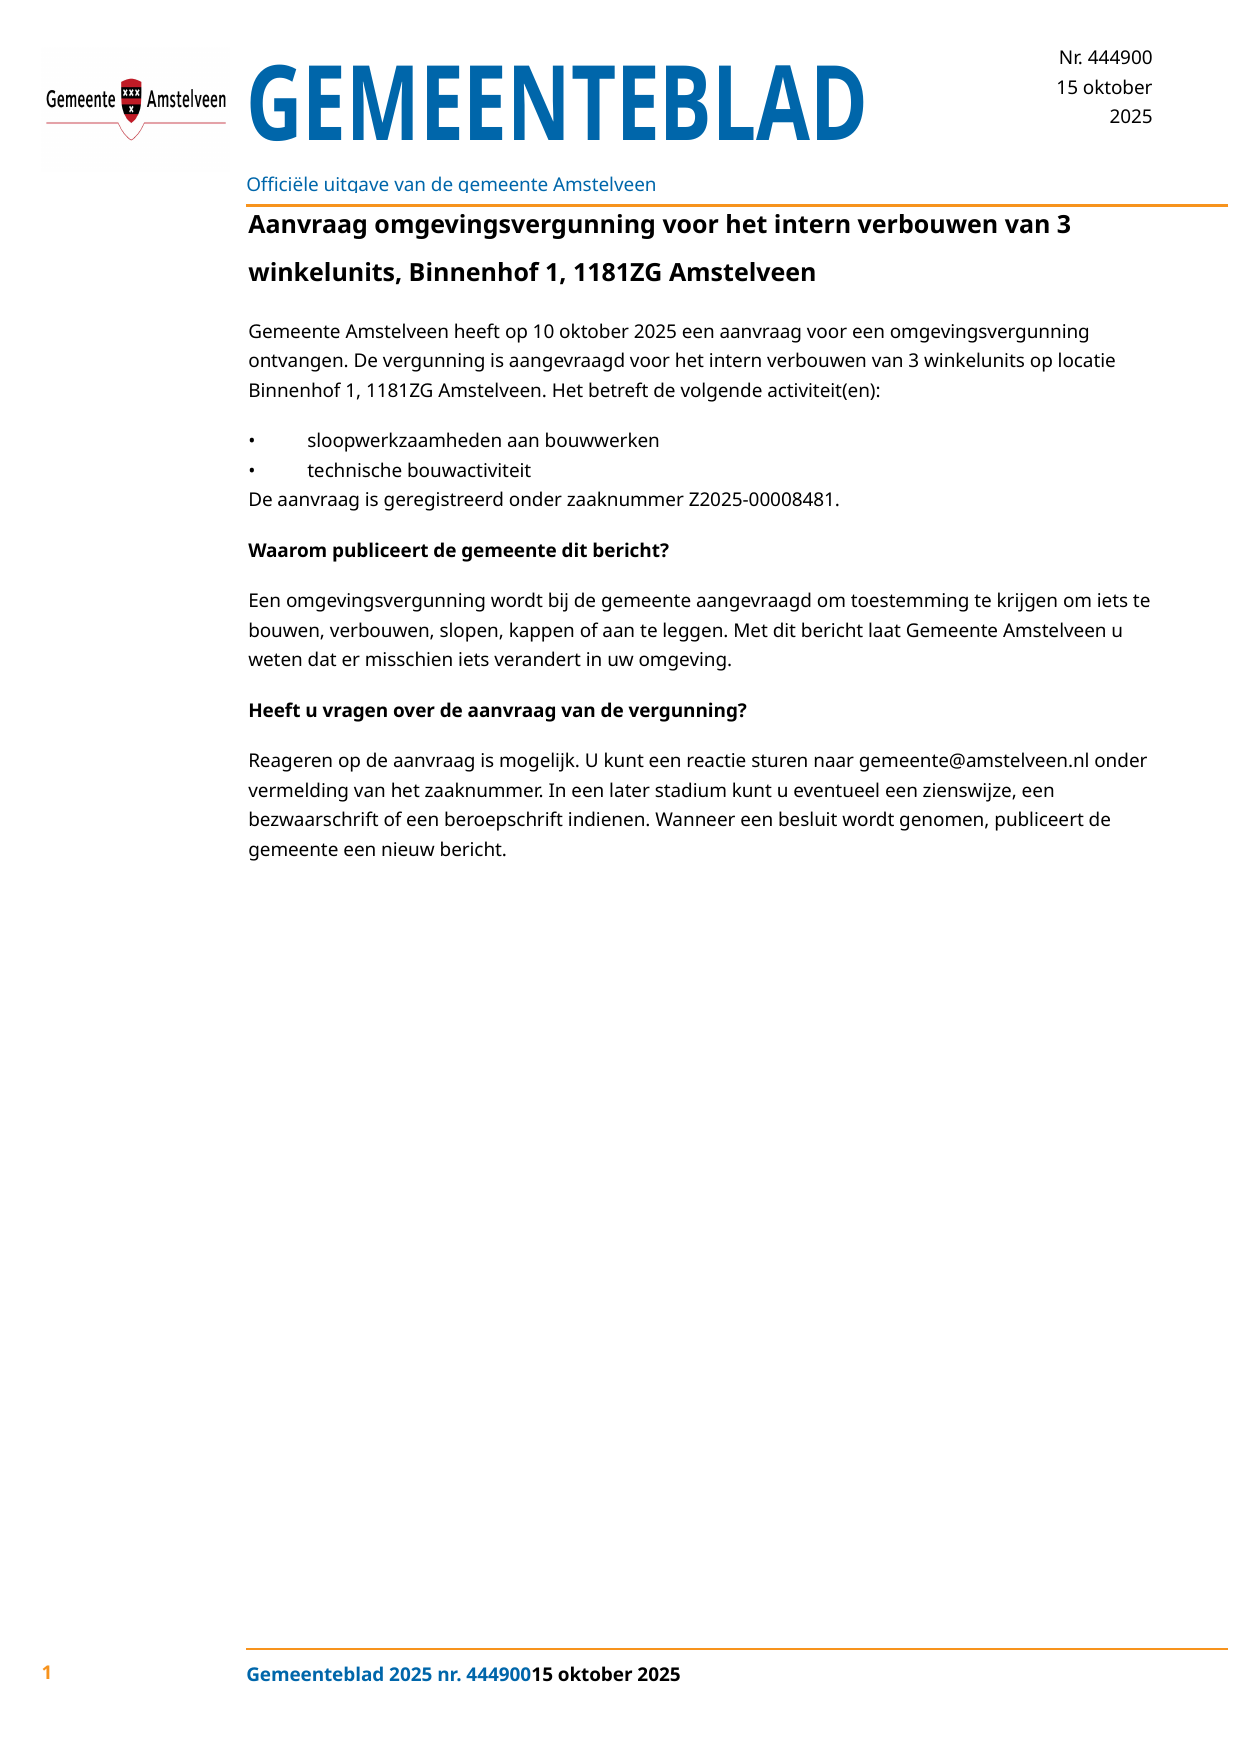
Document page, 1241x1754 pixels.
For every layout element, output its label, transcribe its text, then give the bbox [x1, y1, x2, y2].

text Heeft u vragen over de aanvraag van de vergunning? [248, 697, 1152, 723]
text Waarom publiceert de gemeente dit bericht? [248, 537, 1152, 563]
text Een omgevingsvergunning wordt bij de gemeente aangevraagd om toestemming te krijgen om iets te bouwen, verbouwen, slopen, kappen of aan te leggen. Met dit bericht laat Gemeente Amstelveen u weten dat er misschien iets verandert in uw omgeving. [248, 587, 1152, 672]
text Reageren op de aanvraag is mogelijk. U kunt een reactie sturen naar gemeente@amstelveen.nl onder vermelding van het zaaknummer. In een later stadium kunt u eventueel een zienswijze, een bezwaarschrift of een beroepschrift indienen. Wanneer een besluit wordt genomen, publiceert de gemeente een nieuw bericht. [248, 747, 1152, 862]
text De aanvraag is geregistreerd onder zaaknummer Z2025-00008481. [248, 487, 1152, 512]
picture [41, 47, 231, 172]
text Aanvraag omgevingsvergunning voor het intern verbouwen van 3 winkelunits, Binnenhof 1, 1181ZG Amstelveen [248, 207, 1152, 288]
text Gemeente Amstelveen heeft op 10 oktober 2025 een aanvraag voor een omgevingsvergunning ontvangen. De vergunning is aangevraagd voor het intern verbouwen van 3 winkelunits op locatie Binnenhof 1, 1181ZG Amstelveen. Het betreft de volgende activiteit(en): [248, 318, 1152, 403]
list sloopwerkzaamheden aan bouwwerken [248, 427, 1152, 453]
list technische bouwactiviteit [248, 457, 1152, 483]
